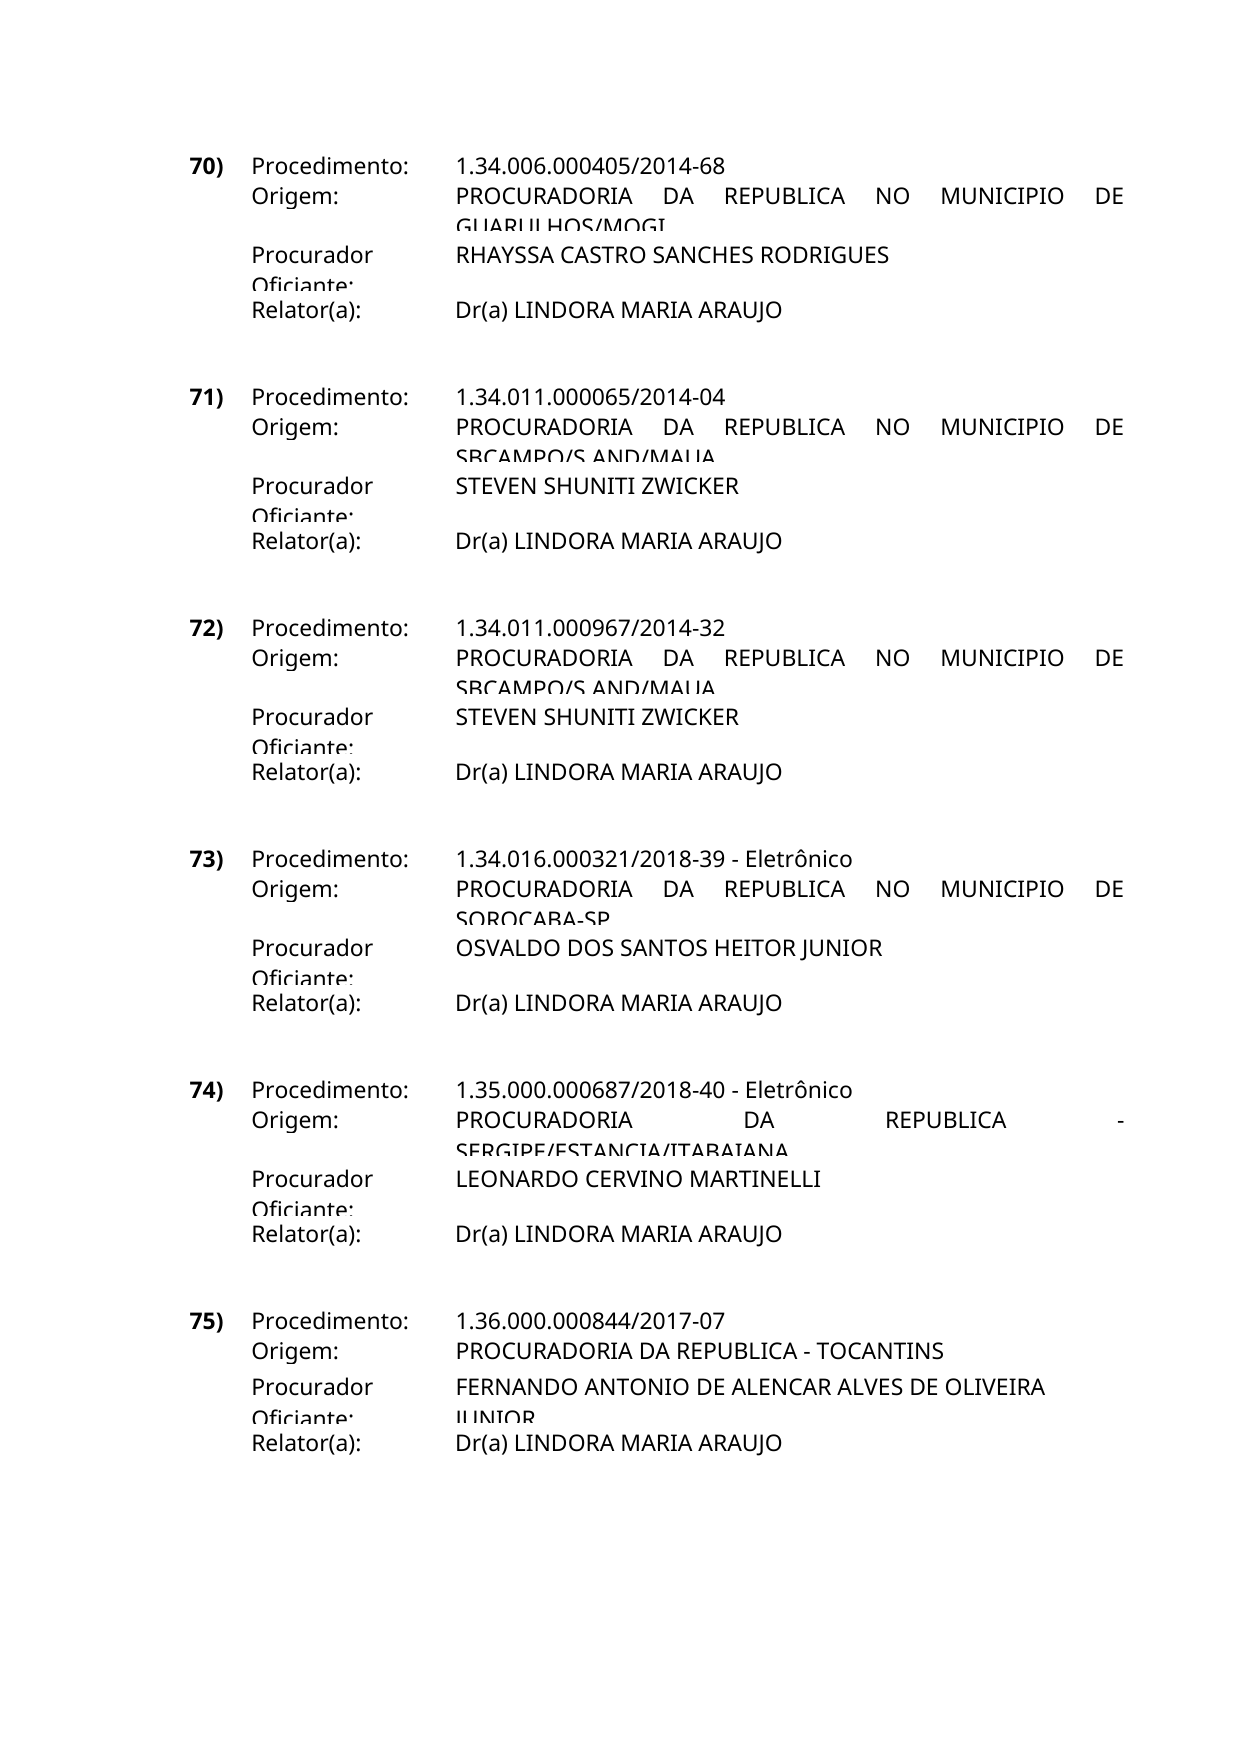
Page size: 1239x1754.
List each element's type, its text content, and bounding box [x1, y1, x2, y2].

table_cell [251, 924, 455, 932]
table_cell [189, 756, 251, 786]
table_cell [189, 239, 251, 289]
table_cell [251, 1155, 455, 1163]
table_cell Procurador Oficiante: [251, 1163, 455, 1215]
table_cell [251, 693, 455, 701]
table_cell [189, 180, 251, 208]
table_cell [1125, 1074, 1239, 1103]
table_cell [189, 671, 251, 693]
table_cell RHAYSSA CASTRO SANCHES RODRIGUES [455, 239, 1124, 289]
table_cell [189, 1155, 251, 1163]
table_cell [455, 231, 1124, 238]
table_cell [0, 209, 189, 231]
table_cell [1125, 693, 1239, 701]
table_cell [0, 294, 189, 324]
table_cell [189, 1364, 251, 1371]
table_cell [1125, 381, 1239, 409]
table_cell 1.34.006.000405/2014-68 [455, 150, 1124, 178]
table_cell [0, 470, 189, 521]
table_cell PROCURADORIA DA REPUBLICA NO MUNICIPIO DE SBCAMPO/S.AND/MAUA [455, 642, 1124, 693]
table_cell [189, 1163, 251, 1214]
table_header [251, 0, 455, 150]
table_cell [1125, 612, 1239, 641]
table_cell [0, 701, 189, 752]
table_cell [0, 642, 189, 671]
table_cell [0, 843, 189, 872]
table_header [189, 0, 251, 150]
table_cell [189, 932, 251, 983]
table_cell [1125, 462, 1239, 469]
table_cell OSVALDO DOS SANTOS HEITOR JUNIOR [455, 932, 1124, 983]
table_cell [189, 1335, 251, 1364]
table_cell [455, 1248, 1124, 1305]
table_cell [189, 462, 251, 469]
table_cell [0, 1163, 189, 1214]
table_cell [251, 462, 455, 469]
table_cell [0, 525, 189, 555]
table_header Relator(a): [251, 525, 455, 554]
table_cell [455, 1364, 1124, 1371]
table_cell PROCURADORIA DA REPUBLICA NO MUNICIPIO DE GUARULHOS/MOGI [455, 180, 1124, 231]
table_cell [0, 1133, 189, 1155]
table_cell [189, 642, 251, 671]
table_header Relator(a): [251, 987, 455, 1016]
table_cell [455, 693, 1124, 701]
table_cell [189, 470, 251, 521]
table_cell [1125, 1104, 1239, 1133]
table_cell [0, 411, 189, 439]
table_cell [1125, 843, 1239, 872]
table_cell [0, 462, 189, 469]
table_cell [251, 231, 455, 238]
table_cell [1125, 701, 1239, 752]
table_cell [189, 294, 251, 324]
table_cell [0, 180, 189, 208]
table_cell 1.34.016.000321/2018-39 - Eletrônico [455, 843, 1124, 872]
table_cell Procedimento: [251, 1305, 455, 1334]
table_cell [1125, 1364, 1239, 1371]
table_cell [1125, 239, 1239, 289]
table_cell [1125, 411, 1239, 439]
table_cell [189, 693, 251, 701]
table_cell Origem: [251, 642, 455, 671]
table_header Dr(a) LINDORA MARIA ARAUJO [455, 987, 1122, 1016]
table_cell Procurador Oficiante: [251, 470, 455, 522]
table_cell [0, 1104, 189, 1133]
table_cell [0, 987, 189, 1017]
table_cell [189, 324, 251, 381]
table_cell Procedimento: [251, 381, 455, 409]
table_cell [0, 1335, 189, 1364]
table_header Dr(a) LINDORA MARIA ARAUJO [455, 525, 1122, 554]
table_cell [189, 1104, 251, 1133]
table_cell 70) [189, 150, 251, 178]
table_cell [0, 902, 189, 924]
table_cell [1125, 440, 1239, 462]
table_cell [189, 440, 251, 462]
table_cell [251, 902, 455, 924]
table_header Dr(a) LINDORA MARIA ARAUJO [455, 294, 1122, 323]
table_cell [189, 786, 251, 843]
table_cell [189, 987, 251, 1017]
table_cell [1125, 786, 1239, 843]
table_cell [1125, 1248, 1239, 1305]
table_cell Origem: [251, 1335, 455, 1364]
table_cell [1125, 525, 1239, 555]
table_cell [1125, 324, 1239, 381]
table_cell [189, 1371, 251, 1422]
table_cell Procurador Oficiante: [251, 701, 455, 753]
table_cell 73) [189, 843, 251, 872]
table_cell 1.34.011.000967/2014-32 [455, 612, 1124, 641]
table_cell [189, 873, 251, 902]
table_cell [1125, 642, 1239, 671]
table_cell [1125, 1133, 1239, 1155]
table_cell Procedimento: [251, 612, 455, 641]
table_cell [189, 1133, 251, 1155]
table_cell [0, 324, 189, 381]
table_cell [1125, 231, 1239, 238]
table_cell [1125, 1427, 1239, 1457]
table_cell FERNANDO ANTONIO DE ALENCAR ALVES DE OLIVEIRA JUNIOR [455, 1371, 1124, 1422]
table_cell [0, 381, 189, 409]
table_cell Procurador Oficiante: [251, 239, 455, 291]
table_cell [1125, 932, 1239, 983]
table_cell [251, 1017, 455, 1074]
table_cell [1125, 1017, 1239, 1074]
table_cell [0, 555, 189, 612]
table_cell [189, 525, 251, 555]
table_cell [1125, 180, 1239, 208]
table_cell [0, 1074, 189, 1103]
table_cell [251, 1248, 455, 1305]
table_cell STEVEN SHUNITI ZWICKER [455, 470, 1124, 521]
table_cell PROCURADORIA DA REPUBLICA - TOCANTINS [455, 1335, 1124, 1364]
table_cell [1125, 987, 1239, 1017]
table_cell Procedimento: [251, 1074, 455, 1103]
table_cell Procurador Oficiante: [251, 932, 455, 984]
table_cell [0, 1218, 189, 1248]
table_header Relator(a): [251, 294, 455, 323]
table_cell [189, 924, 251, 932]
table_cell [189, 1218, 251, 1248]
table_header Dr(a) LINDORA MARIA ARAUJO [455, 756, 1122, 785]
table_cell [455, 1017, 1124, 1074]
table_cell [251, 324, 455, 381]
table_cell Origem: [251, 873, 455, 902]
table_cell PROCURADORIA DA REPUBLICA - SERGIPE/ESTANCIA/ITABAIANA [455, 1104, 1124, 1155]
table_cell [0, 932, 189, 983]
table_cell [189, 209, 251, 231]
table_cell [0, 756, 189, 786]
table_cell [189, 1248, 251, 1305]
table_cell [251, 671, 455, 693]
table_cell [1125, 1155, 1239, 1163]
table_cell [251, 786, 455, 843]
table_cell [189, 231, 251, 238]
table_cell [1125, 1163, 1239, 1214]
table_cell [1125, 1305, 1239, 1334]
table_header Relator(a): [251, 1218, 455, 1247]
table_cell [1125, 555, 1239, 612]
table_header Dr(a) LINDORA MARIA ARAUJO [455, 1427, 1122, 1455]
table_cell [1125, 1335, 1239, 1364]
table_cell [251, 440, 455, 462]
table_cell [251, 1133, 455, 1155]
table_cell 71) [189, 381, 251, 409]
table_cell [0, 1155, 189, 1163]
table_cell LEONARDO CERVINO MARTINELLI [455, 1163, 1124, 1214]
table_header [0, 0, 189, 150]
table_cell 74) [189, 1074, 251, 1103]
table_cell [0, 150, 189, 178]
table_cell [1125, 902, 1239, 924]
table_cell PROCURADORIA DA REPUBLICA NO MUNICIPIO DE SBCAMPO/S.AND/MAUA [455, 411, 1124, 462]
table_header Dr(a) LINDORA MARIA ARAUJO [455, 1218, 1122, 1247]
table_cell [0, 231, 189, 238]
table_cell [0, 239, 189, 289]
table_header [455, 0, 1124, 150]
table_cell 1.35.000.000687/2018-40 - Eletrônico [455, 1074, 1124, 1103]
table_cell Procedimento: [251, 843, 455, 872]
table_cell [0, 440, 189, 462]
table_cell [189, 1017, 251, 1074]
table_cell [1125, 1218, 1239, 1248]
table_cell PROCURADORIA DA REPUBLICA NO MUNICIPIO DE SOROCABA-SP [455, 873, 1124, 924]
table_cell [455, 1155, 1124, 1163]
table_cell [0, 671, 189, 693]
table_cell [1125, 873, 1239, 902]
table_cell [0, 1248, 189, 1305]
table_cell [251, 1364, 455, 1371]
table_cell [189, 1427, 251, 1457]
table_cell 75) [189, 1305, 251, 1334]
table_cell Origem: [251, 180, 455, 208]
table_cell [0, 786, 189, 843]
table_cell [0, 693, 189, 701]
table_cell [0, 1305, 189, 1334]
table_cell [0, 612, 189, 641]
table_cell Procedimento: [251, 150, 455, 178]
table_cell [0, 924, 189, 932]
table_cell Origem: [251, 1104, 455, 1133]
table_cell [189, 701, 251, 752]
table_cell [1125, 150, 1239, 178]
table_header Relator(a): [251, 1427, 455, 1455]
table_cell [455, 324, 1124, 381]
table_cell [1125, 470, 1239, 521]
table_cell [455, 786, 1124, 843]
table_cell [189, 555, 251, 612]
table_cell [1125, 209, 1239, 231]
table_cell [1125, 671, 1239, 693]
table_cell [0, 873, 189, 902]
table_cell [251, 209, 455, 231]
table_cell [1125, 294, 1239, 324]
table_cell [455, 555, 1124, 612]
table_cell [455, 462, 1124, 469]
table_cell [0, 1364, 189, 1371]
table_cell Origem: [251, 411, 455, 439]
table_cell 1.34.011.000065/2014-04 [455, 381, 1124, 409]
table_cell [0, 1427, 189, 1457]
table_cell [1125, 924, 1239, 932]
table_cell [189, 902, 251, 924]
table_cell Procurador Oficiante: [251, 1371, 455, 1424]
table_cell [0, 1371, 189, 1422]
table_cell 72) [189, 612, 251, 641]
table_cell [1125, 1371, 1239, 1422]
table_cell [251, 555, 455, 612]
table_cell [455, 924, 1124, 932]
table_cell [0, 1017, 189, 1074]
table_cell [189, 411, 251, 439]
table_header Relator(a): [251, 756, 455, 785]
table_cell 1.36.000.000844/2017-07 [455, 1305, 1124, 1334]
table_cell STEVEN SHUNITI ZWICKER [455, 701, 1124, 752]
table_header [1125, 0, 1239, 150]
table_cell [1125, 756, 1239, 786]
